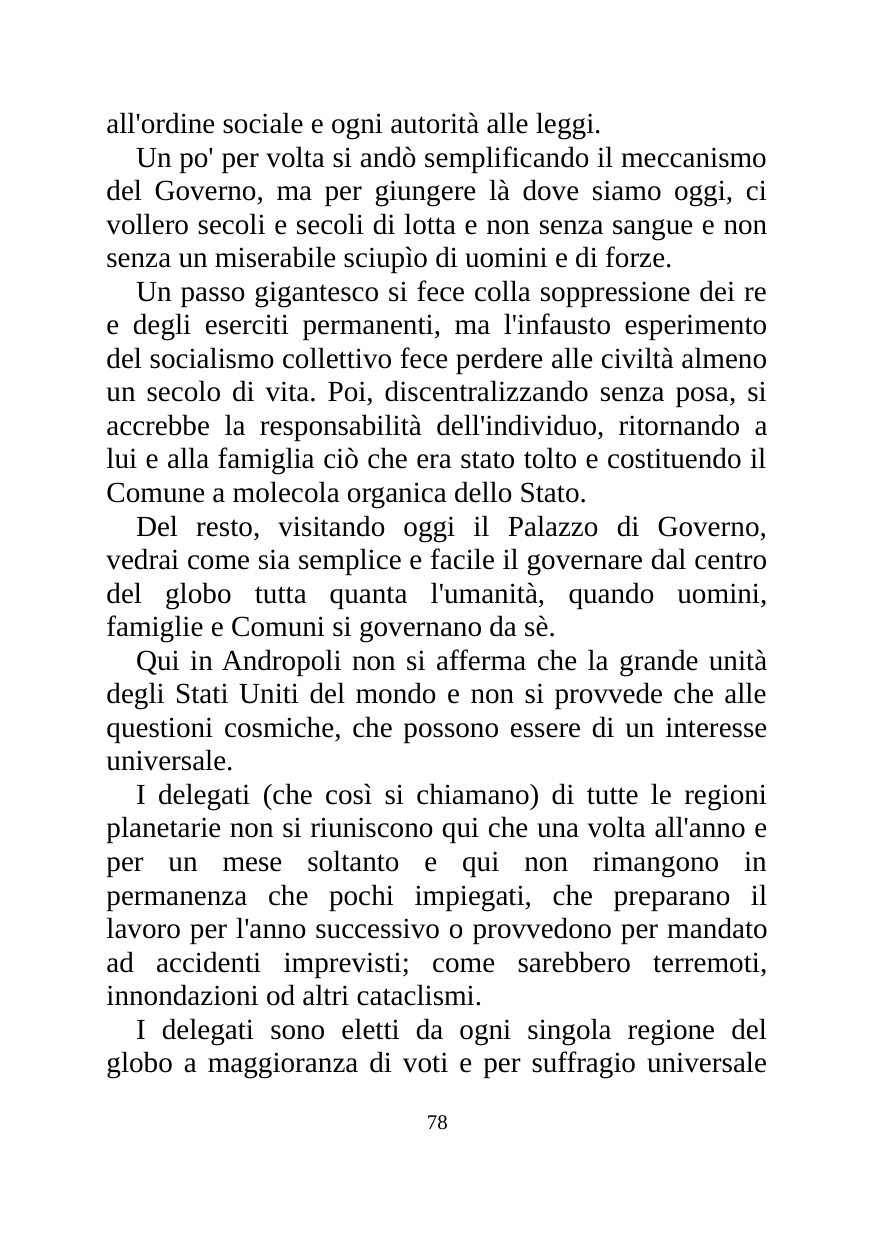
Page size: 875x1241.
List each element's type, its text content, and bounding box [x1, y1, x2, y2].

text I delegati sono eletti da ogni singola regione del globo a maggioranza di voti e per suffragio universale [106, 1012, 768, 1079]
text Un passo gigantesco si fece colla soppressione dei re e degli eserciti permanenti, ma l'infausto esperimento del socialismo collettivo fece perdere alle civiltà almeno un secolo di vita. Poi, discentralizzando senza posa, si accrebbe la responsabilità dell'individuo, ritornando a lui e alla famiglia ciò che era stato tolto e costituendo il Comune a molecola organica dello Stato. [106, 274, 768, 509]
text all'ordine sociale e ogni autorità alle leggi. [106, 106, 768, 140]
text Qui in Andropoli non si afferma che la grande unità degli Stati Uniti del mondo e non si provvede che alle questioni cosmiche, che possono essere di un interesse universale. [106, 643, 768, 777]
text Del resto, visitando oggi il Palazzo di Governo, vedrai come sia semplice e facile il governare dal centro del globo tutta quanta l'umanità, quando uomini, famiglie e Comuni si governano da sè. [106, 509, 768, 643]
text I delegati (che così si chiamano) di tutte le regioni planetarie non si riuniscono qui che una volta all'anno e per un mese soltanto e qui non rimangono in permanenza che pochi impiegati, che preparano il lavoro per l'anno successivo o provvedono per mandato ad accidenti imprevisti; come sarebbero terremoti, innondazioni od altri cataclismi. [106, 777, 768, 1012]
text Un po' per volta si andò semplificando il meccanismo del Governo, ma per giungere là dove siamo oggi, ci vollero secoli e secoli di lotta e non senza sangue e non senza un miserabile sciupìo di uomini e di forze. [106, 140, 768, 274]
